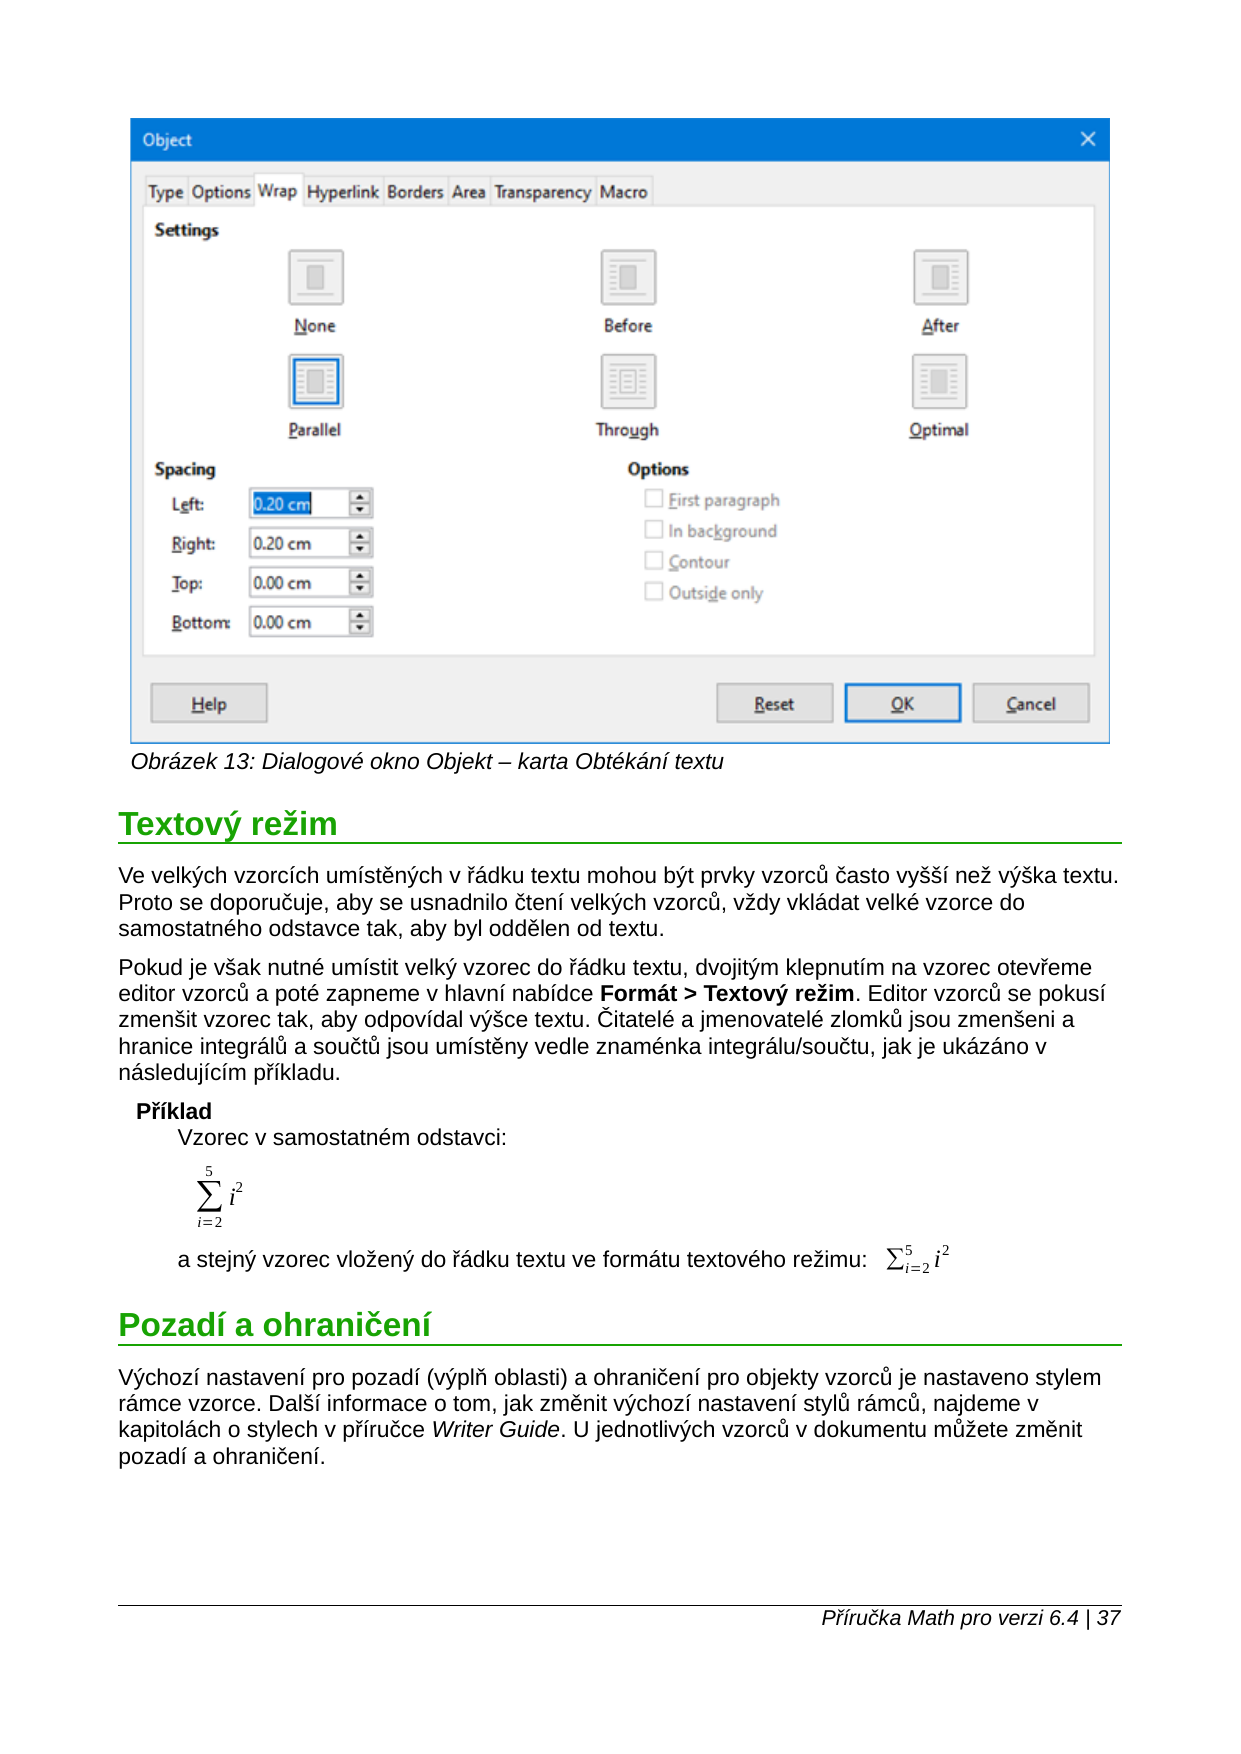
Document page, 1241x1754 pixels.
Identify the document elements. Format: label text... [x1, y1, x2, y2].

text Vzorec v samostatném odstavci: [177, 1124, 1122, 1151]
subtitle Pozadí a ohraničení [118, 1306, 1122, 1344]
text Výchozí nastavení pro pozadí (výplň oblasti) a ohraničení pro objekty vzorců je nastaveno stylem rámce vzorce. Další informace o tom, jak změnit výchozí nastavení stylů rámců, najdeme v kapitolách o stylech v příručce Writer Guide. U jednotlivých vzorců v dokumentu můžete změnit pozadí a ohraničení. [118, 1364, 1122, 1469]
picture [130, 118, 1110, 744]
text Příklad [136, 1098, 1122, 1124]
text Obrázek 13: Dialogové okno Objekt – karta Obtékání textu [130, 744, 1110, 774]
subtitle Textový režim [118, 804, 1122, 842]
text Pokud je však nutné umístit velký vzorec do řádku textu, dvojitým klepnutím na vzorec otevřeme editor vzorců a poté zapneme v hlavní nabídce Formát > Textový režim. Editor vzorců se pokusí zmenšit vzorec tak, aby odpovídal výšce textu. Čitatelé a jmenovatelé zlomků jsou zmenšeni a hranice integrálů a součtů jsou umístěny vedle znaménka integrálu/součtu, jak je ukázáno v následujícím příkladu. [118, 954, 1122, 1085]
text a stejný vzorec vložený do řádku textu ve formátu textového režimu: [177, 1243, 1122, 1276]
text Ve velkých vzorcích umístěných v řádku textu mohou být prvky vzorců často vyšší než výška textu. Proto se doporučuje, aby se usnadnilo čtení velkých vzorců, vždy vkládat velké vzorce do samostatného odstavce tak, aby byl oddělen od textu. [118, 862, 1122, 941]
